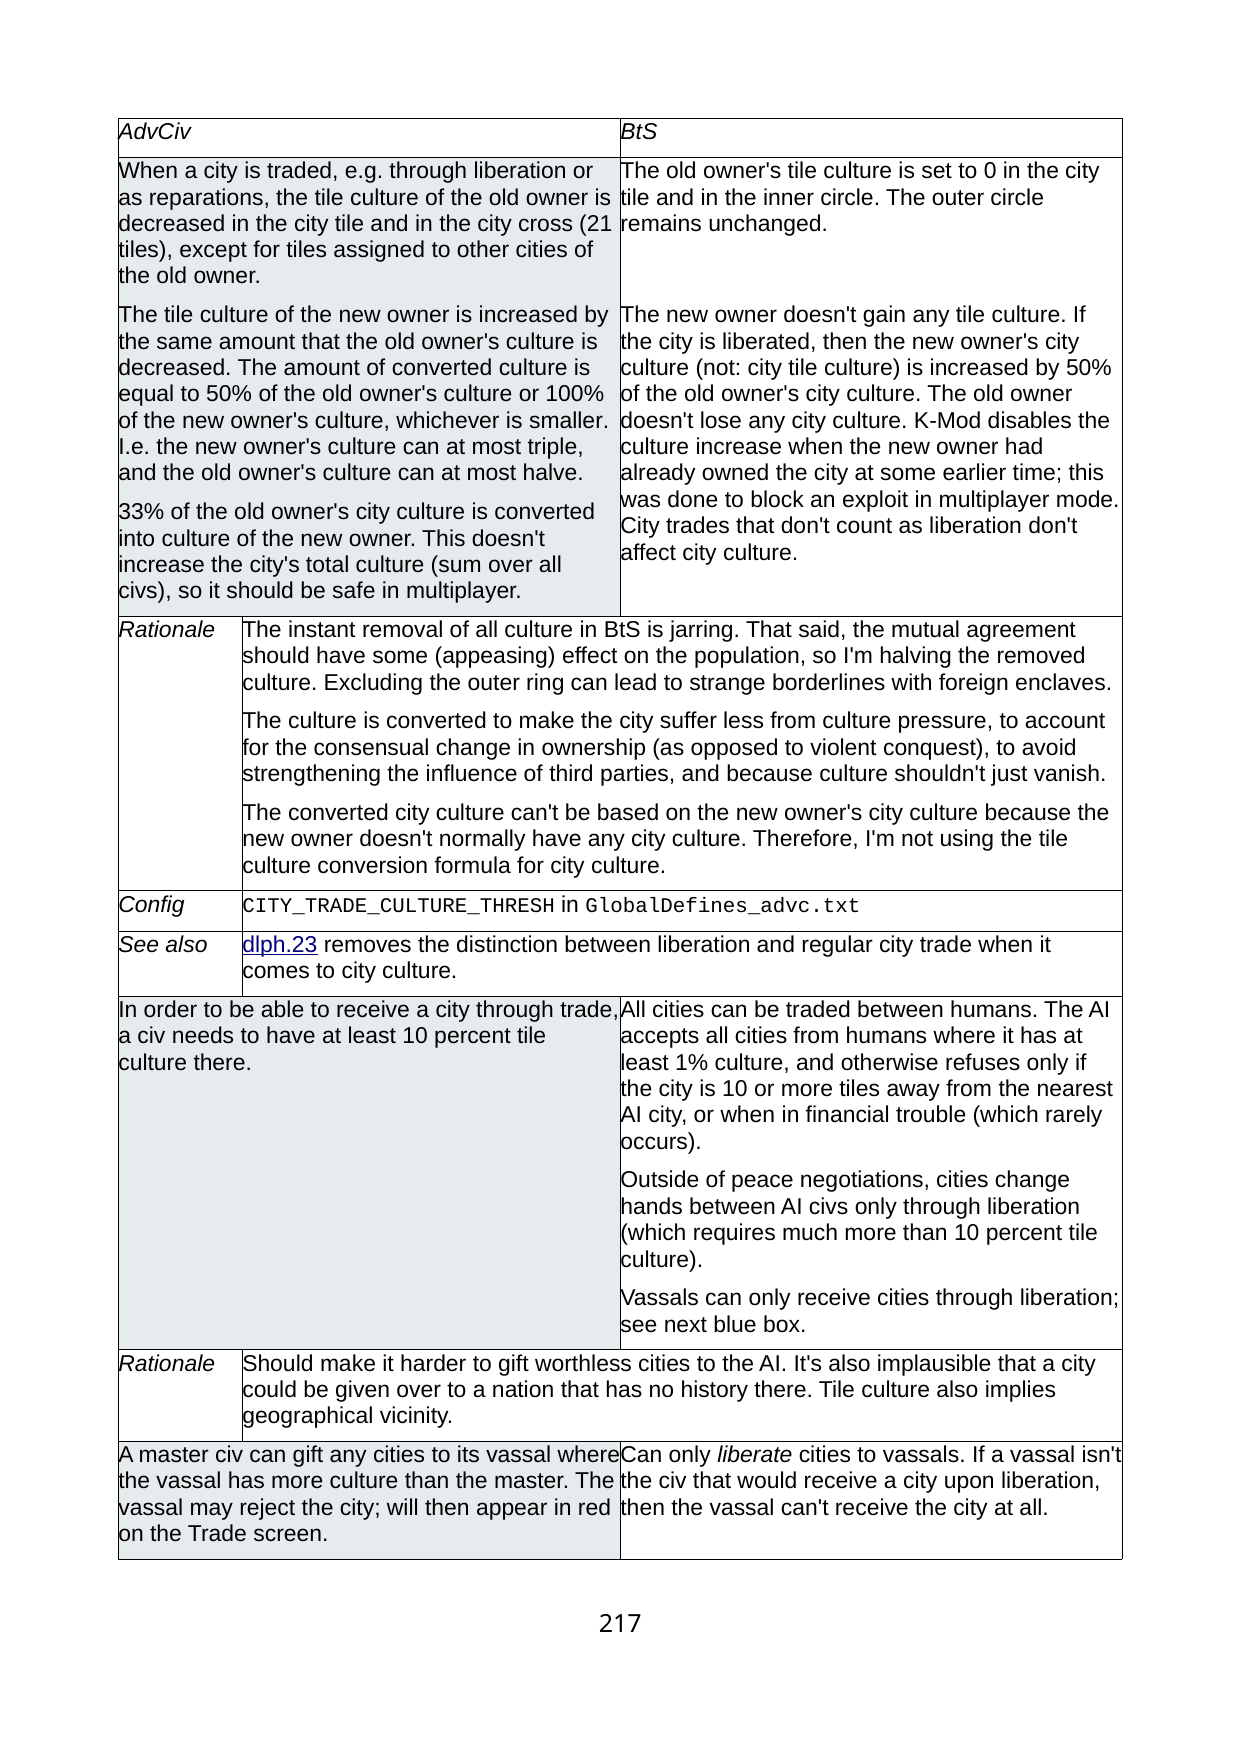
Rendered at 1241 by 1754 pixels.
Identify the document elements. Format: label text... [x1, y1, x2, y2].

table_cell Should make it harder to gift worthless cities to the AI. It's also implausible that a city could be given over to a nation that has no history there. Tile culture also implies geographical vicinity. [243, 1350, 1122, 1441]
table_cell A master civ can gift any cities to its vassal where the vassal has more culture than the master. The vassal may reject the city; will then appear in red on the Trade screen. [119, 1442, 620, 1559]
table_cell All cities can be traded between humans. The AI accepts all cities from humans where it has at least 1% culture, and otherwise refuses only if the city is 10 or more tiles away from the nearest AI city, or when in financial trouble (which rarely occurs). Outside of peace negotiations, cities change hands between AI civs only through liberation (which requires much more than 10 percent tile culture). Vassals can only receive cities through liberation; see next blue box. [621, 997, 1122, 1349]
table_cell The old owner's tile culture is set to 0 in the city tile and in the inner circle. The outer circle remains unchanged. The new owner doesn't gain any tile culture. If the city is liberated, then the new owner's city culture (not: city tile culture) is increased by 50% of the old owner's city culture. The old owner doesn't lose any city culture. K‑Mod disables the culture increase when the new owner had already owned the city at some earlier time; this was done to block an exploit in multiplayer mode. City trades that don't count as liberation don't affect city culture. [621, 158, 1122, 616]
table_cell Rationale [119, 617, 242, 890]
table_cell dlph.23 removes the distinction between liberation and regular city trade when it comes to city culture. [243, 932, 1122, 996]
table_cell See also [119, 932, 242, 996]
table_cell The instant removal of all culture in BtS is jarring. That said, the mutual agreement should have some (appeasing) effect on the population, so I'm halving the removed culture. Excluding the outer ring can lead to strange borderlines with foreign enclaves. The culture is converted to make the city suffer less from culture pressure, to account for the consensual change in ownership (as opposed to violent conquest), to avoid strengthening the influence of third parties, and because culture shouldn't just vanish. The converted city culture can't be based on the new owner's city culture because the new owner doesn't normally have any city culture. Therefore, I'm not using the tile culture conversion formula for city culture. [243, 617, 1122, 890]
table_cell BtS [621, 119, 1122, 157]
table_cell In order to be able to receive a city through trade, a civ needs to have at least 10 percent tile culture there. [119, 997, 620, 1349]
table_cell Can only liberate cities to vassals. If a vassal isn't the civ that would receive a city upon liberation, then the vassal can't receive the city at all. [621, 1442, 1122, 1559]
table_cell When a city is traded, e.g. through liberation or as reparations, the tile culture of the old owner is decreased in the city tile and in the city cross (21 tiles), except for tiles assigned to other cities of the old owner. The tile culture of the new owner is increased by the same amount that the old owner's culture is decreased. The amount of converted culture is equal to 50% of the old owner's culture or 100% of the new owner's culture, whichever is smaller. I.e. the new owner's culture can at most triple, and the old owner's culture can at most halve. 33% of the old owner's city culture is converted into culture of the new owner. This doesn't increase the city's total culture (sum over all civs), so it should be safe in multiplayer. [119, 158, 620, 616]
table_cell AdvCiv [119, 119, 620, 157]
table_cell CITY_TRADE_CULTURE_THRESH in GlobalDefines_advc.txt [243, 891, 1122, 931]
table_cell Rationale [119, 1350, 242, 1441]
table_cell Config [119, 891, 242, 931]
